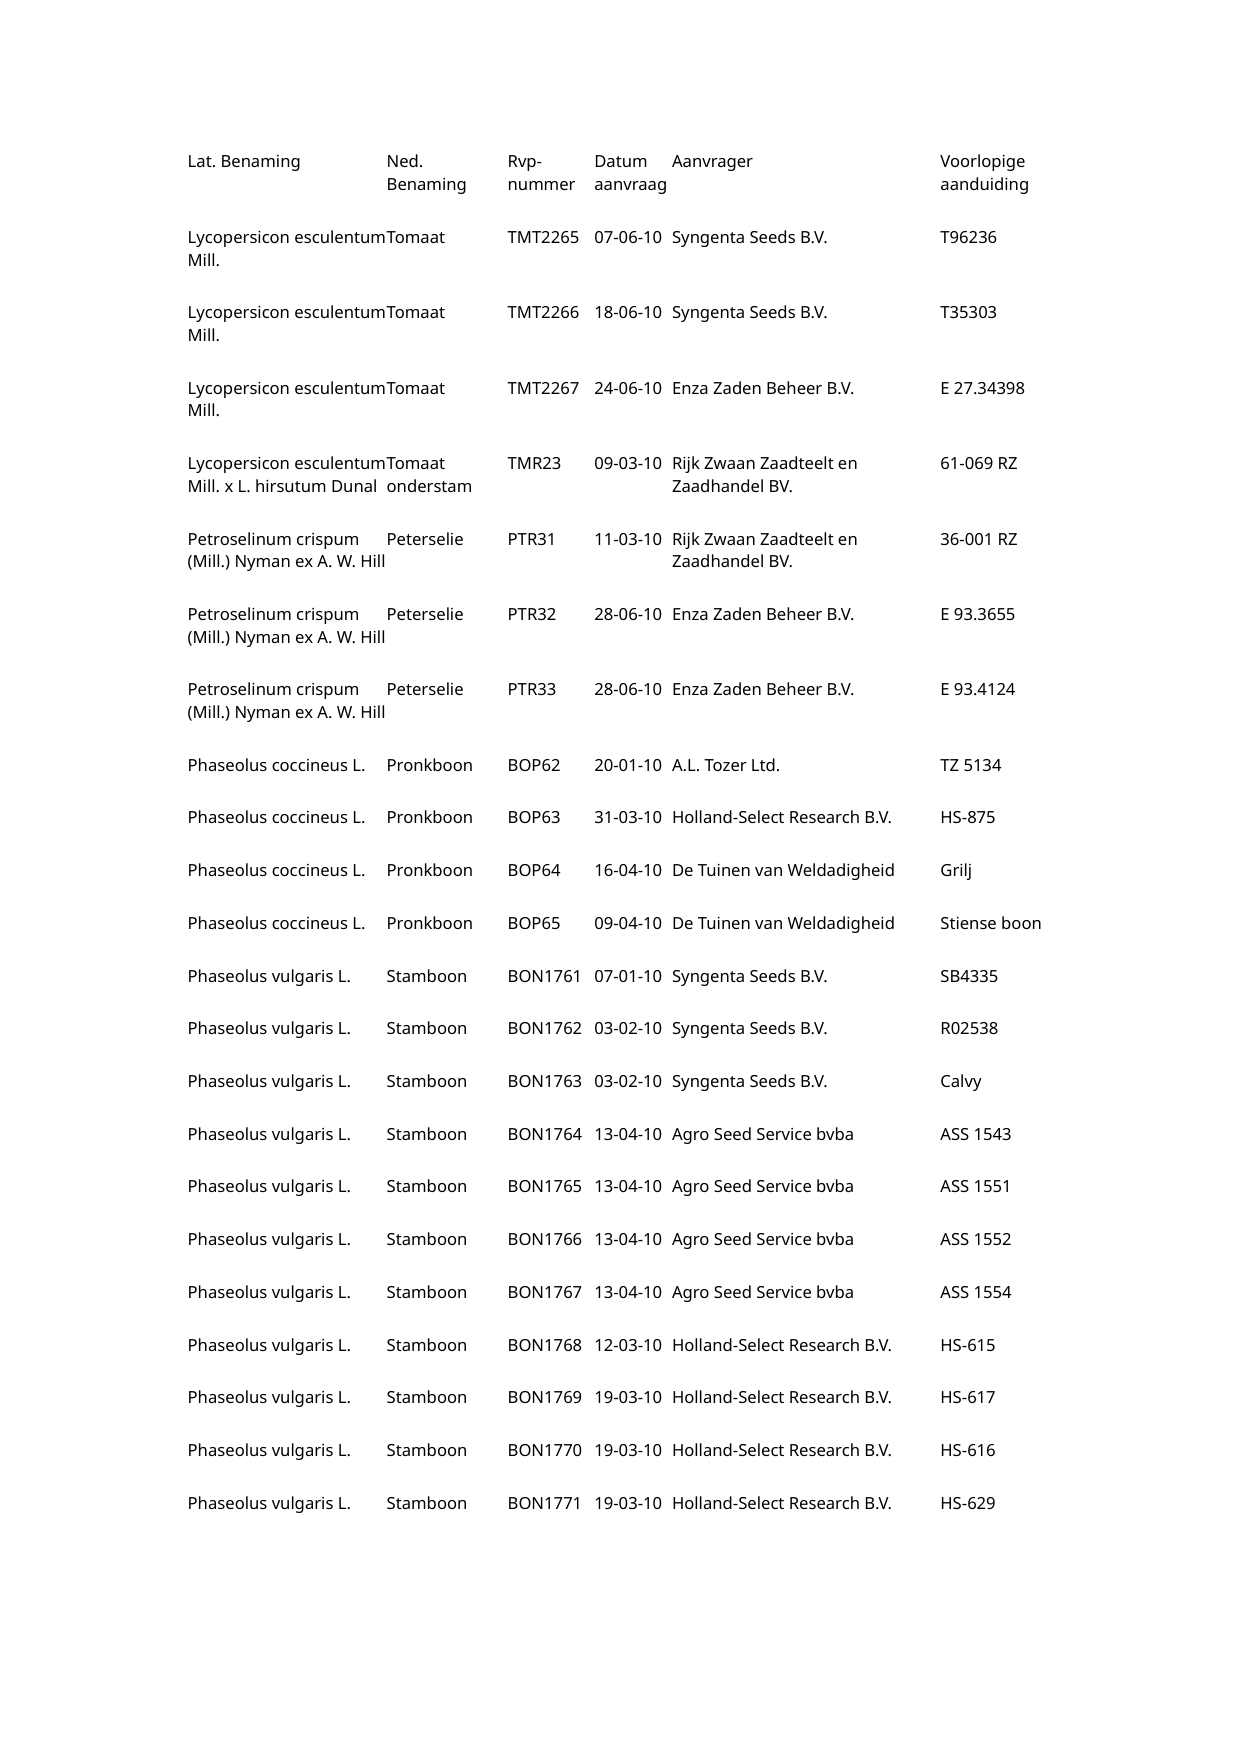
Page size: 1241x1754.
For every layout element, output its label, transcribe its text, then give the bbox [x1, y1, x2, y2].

table_cell Enza Zaden Beheer B.V. [672, 678, 940, 753]
table_cell HS-616 [940, 1439, 1053, 1491]
table_cell Holland-Select Research B.V. [672, 1386, 940, 1438]
table_cell BON1768 [508, 1333, 594, 1386]
table_header Lat. Benaming [188, 150, 386, 225]
table_header Rvp-nummer [508, 150, 594, 225]
table_cell Enza Zaden Beheer B.V. [672, 603, 940, 678]
table_cell Agro Seed Service bvba [672, 1175, 940, 1228]
table_cell Holland-Select Research B.V. [672, 1333, 940, 1386]
table_cell BOP64 [508, 859, 594, 911]
table_cell PTR31 [508, 527, 594, 602]
table_cell Phaseolus vulgaris L. [188, 1333, 386, 1386]
table_cell Petroselinum crispum (Mill.) Nyman ex A. W. Hill [188, 678, 386, 753]
table_cell Stiense boon [940, 911, 1053, 964]
table_cell 20-01-10 [594, 753, 672, 806]
table_cell BON1765 [508, 1175, 594, 1228]
table_cell Phaseolus vulgaris L. [188, 1280, 386, 1333]
table_cell 61-069 RZ [940, 452, 1053, 527]
table_cell HS-615 [940, 1333, 1053, 1386]
table_cell Lycopersicon esculentum Mill. [188, 376, 386, 452]
table_cell Stamboon [386, 1439, 507, 1491]
table_cell 07-01-10 [594, 964, 672, 1017]
table_cell TMT2267 [508, 376, 594, 452]
table_cell 19-03-10 [594, 1439, 672, 1491]
table_cell HS-629 [940, 1491, 1053, 1544]
table_cell Phaseolus vulgaris L. [188, 1070, 386, 1122]
table_cell Phaseolus vulgaris L. [188, 1122, 386, 1175]
table_cell Agro Seed Service bvba [672, 1228, 940, 1280]
table_cell E 27.34398 [940, 376, 1053, 452]
table_cell De Tuinen van Weldadigheid [672, 911, 940, 964]
table_cell Pronkboon [386, 859, 507, 911]
table_cell SB4335 [940, 964, 1053, 1017]
table_cell TZ 5134 [940, 753, 1053, 806]
table_cell Peterselie [386, 527, 507, 602]
table_cell Phaseolus coccineus L. [188, 911, 386, 964]
table_cell ASS 1554 [940, 1280, 1053, 1333]
table_cell BON1769 [508, 1386, 594, 1438]
table_cell Holland-Select Research B.V. [672, 1439, 940, 1491]
table_cell 28-06-10 [594, 603, 672, 678]
table_header Datum aanvraag [594, 150, 672, 225]
table_cell BON1763 [508, 1070, 594, 1122]
table_cell 31-03-10 [594, 806, 672, 859]
table_cell 03-02-10 [594, 1017, 672, 1069]
table_cell R02538 [940, 1017, 1053, 1069]
table_cell Stamboon [386, 1070, 507, 1122]
table_cell 09-04-10 [594, 911, 672, 964]
table_cell 07-06-10 [594, 225, 672, 301]
table_cell BOP65 [508, 911, 594, 964]
table_cell De Tuinen van Weldadigheid [672, 859, 940, 911]
table_cell PTR33 [508, 678, 594, 753]
table_cell Peterselie [386, 603, 507, 678]
table_cell 12-03-10 [594, 1333, 672, 1386]
table_cell Phaseolus vulgaris L. [188, 1175, 386, 1228]
table_cell Stamboon [386, 1280, 507, 1333]
table_cell Tomaat [386, 301, 507, 376]
table_cell 13-04-10 [594, 1280, 672, 1333]
table_cell Agro Seed Service bvba [672, 1122, 940, 1175]
table_header Voorlopige aanduiding [940, 150, 1053, 225]
table_cell Pronkboon [386, 753, 507, 806]
table_cell Phaseolus vulgaris L. [188, 964, 386, 1017]
table_cell Syngenta Seeds B.V. [672, 964, 940, 1017]
table_cell Pronkboon [386, 806, 507, 859]
table_cell Phaseolus vulgaris L. [188, 1439, 386, 1491]
table_cell TMR23 [508, 452, 594, 527]
table_cell BON1767 [508, 1280, 594, 1333]
table_cell Stamboon [386, 1175, 507, 1228]
table_cell Tomaat [386, 225, 507, 301]
table_cell Holland-Select Research B.V. [672, 806, 940, 859]
table_cell ASS 1551 [940, 1175, 1053, 1228]
table_cell TMT2266 [508, 301, 594, 376]
table_cell Phaseolus coccineus L. [188, 806, 386, 859]
table_cell A.L. Tozer Ltd. [672, 753, 940, 806]
table_cell E 93.4124 [940, 678, 1053, 753]
table_cell Syngenta Seeds B.V. [672, 225, 940, 301]
table_cell T35303 [940, 301, 1053, 376]
table_cell BOP62 [508, 753, 594, 806]
table_cell 19-03-10 [594, 1386, 672, 1438]
table_cell ASS 1543 [940, 1122, 1053, 1175]
table_cell Tomaat onderstam [386, 452, 507, 527]
table_cell 13-04-10 [594, 1228, 672, 1280]
table_cell 09-03-10 [594, 452, 672, 527]
table_cell Pronkboon [386, 911, 507, 964]
table_cell Grilj [940, 859, 1053, 911]
table_cell BON1762 [508, 1017, 594, 1069]
table_cell ASS 1552 [940, 1228, 1053, 1280]
table_cell Stamboon [386, 1491, 507, 1544]
table_cell Stamboon [386, 1386, 507, 1438]
table_header Aanvrager [672, 150, 940, 225]
table_cell Stamboon [386, 1017, 507, 1069]
table_cell BON1764 [508, 1122, 594, 1175]
table_cell BON1766 [508, 1228, 594, 1280]
table_cell Phaseolus coccineus L. [188, 859, 386, 911]
table_cell Agro Seed Service bvba [672, 1280, 940, 1333]
table_cell Lycopersicon esculentum Mill. [188, 301, 386, 376]
table_cell Phaseolus vulgaris L. [188, 1017, 386, 1069]
table_cell Calvy [940, 1070, 1053, 1122]
table_cell Lycopersicon esculentum Mill. x L. hirsutum Dunal [188, 452, 386, 527]
table_cell HS-875 [940, 806, 1053, 859]
table_cell BON1771 [508, 1491, 594, 1544]
table_cell Stamboon [386, 964, 507, 1017]
table_cell 13-04-10 [594, 1175, 672, 1228]
table_cell Rijk Zwaan Zaadteelt en Zaadhandel BV. [672, 527, 940, 602]
table_cell PTR32 [508, 603, 594, 678]
table_cell Rijk Zwaan Zaadteelt en Zaadhandel BV. [672, 452, 940, 527]
table_cell Holland-Select Research B.V. [672, 1491, 940, 1544]
table_cell HS-617 [940, 1386, 1053, 1438]
table_cell Syngenta Seeds B.V. [672, 1017, 940, 1069]
table_cell 16-04-10 [594, 859, 672, 911]
table_cell 13-04-10 [594, 1122, 672, 1175]
table_cell Phaseolus coccineus L. [188, 753, 386, 806]
table_cell Stamboon [386, 1333, 507, 1386]
table_cell Stamboon [386, 1228, 507, 1280]
table_cell BON1761 [508, 964, 594, 1017]
table_cell Lycopersicon esculentum Mill. [188, 225, 386, 301]
table_cell Tomaat [386, 376, 507, 452]
table_cell Enza Zaden Beheer B.V. [672, 376, 940, 452]
table_cell 18-06-10 [594, 301, 672, 376]
table_cell Phaseolus vulgaris L. [188, 1228, 386, 1280]
table_cell Phaseolus vulgaris L. [188, 1386, 386, 1438]
table_cell Peterselie [386, 678, 507, 753]
table_cell 19-03-10 [594, 1491, 672, 1544]
table_cell Syngenta Seeds B.V. [672, 301, 940, 376]
table_cell T96236 [940, 225, 1053, 301]
table_cell TMT2265 [508, 225, 594, 301]
table_cell E 93.3655 [940, 603, 1053, 678]
table_cell Syngenta Seeds B.V. [672, 1070, 940, 1122]
table_cell 03-02-10 [594, 1070, 672, 1122]
table_cell 28-06-10 [594, 678, 672, 753]
table_header Ned. Benaming [386, 150, 507, 225]
table_cell Stamboon [386, 1122, 507, 1175]
table_cell Phaseolus vulgaris L. [188, 1491, 386, 1544]
table_cell 24-06-10 [594, 376, 672, 452]
table_cell BOP63 [508, 806, 594, 859]
table_cell Petroselinum crispum (Mill.) Nyman ex A. W. Hill [188, 527, 386, 602]
table_cell Petroselinum crispum (Mill.) Nyman ex A. W. Hill [188, 603, 386, 678]
table_cell BON1770 [508, 1439, 594, 1491]
table_cell 11-03-10 [594, 527, 672, 602]
table_cell 36-001 RZ [940, 527, 1053, 602]
